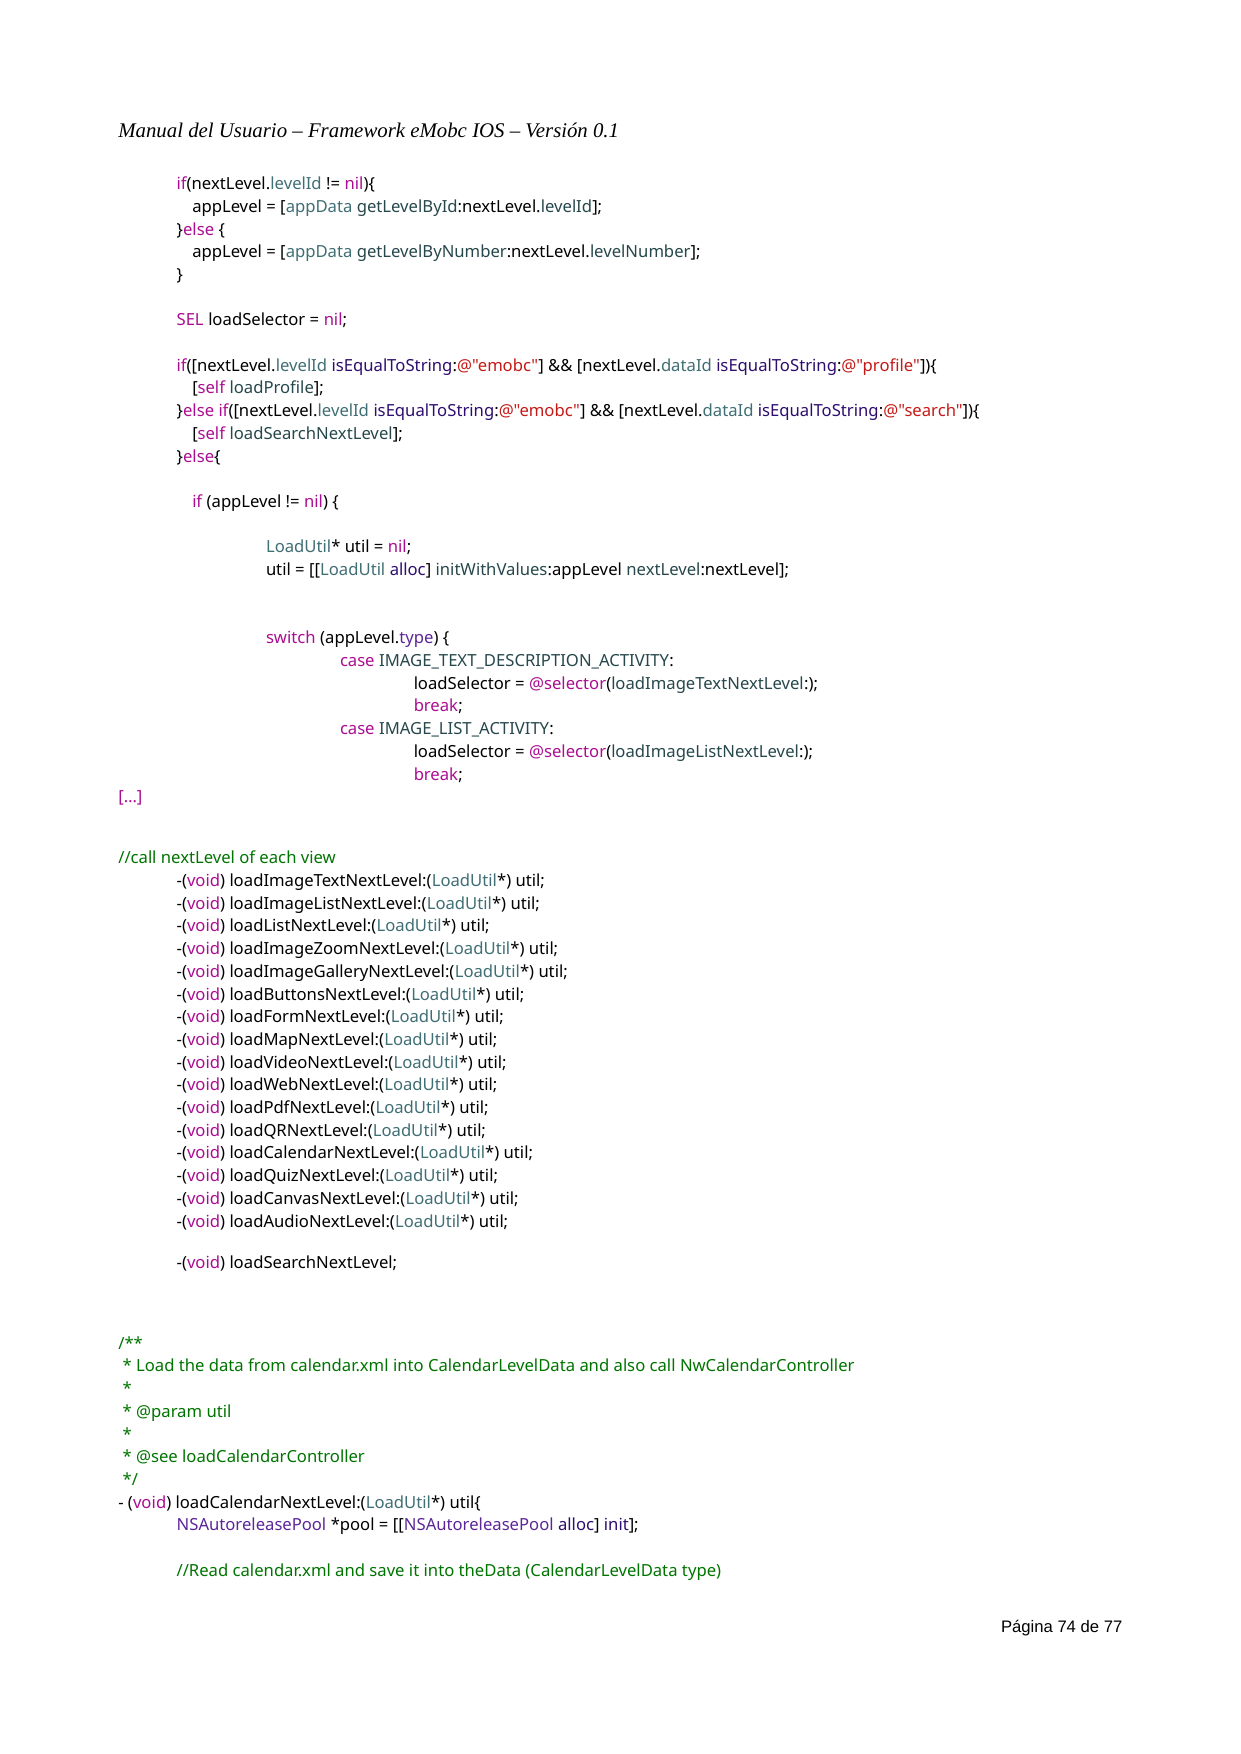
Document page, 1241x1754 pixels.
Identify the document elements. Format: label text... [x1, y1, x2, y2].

text -(void) loadQRNextLevel:(LoadUtil*) util; [118, 1118, 1122, 1141]
text appLevel = [appData getLevelById:nextLevel.levelId]; [118, 194, 1122, 217]
text -(void) loadCalendarNextLevel:(LoadUtil*) util; [118, 1141, 1122, 1164]
text * @see loadCalendarController [118, 1445, 1122, 1467]
text -(void) loadImageGalleryNextLevel:(LoadUtil*) util; [118, 959, 1122, 982]
text loadSelector = @selector(loadImageTextNextLevel:); [118, 671, 1122, 694]
text * Load the data from calendar.xml into CalendarLevelData and also call NwCalendarController [118, 1354, 1122, 1377]
text * @param util [118, 1399, 1122, 1422]
text case IMAGE_TEXT_DESCRIPTION_ACTIVITY: [118, 648, 1122, 671]
text break; [118, 694, 1122, 717]
text [self loadProfile]; [118, 376, 1122, 399]
text util = [[LoadUtil alloc] initWithValues:appLevel nextLevel:nextLevel]; [118, 558, 1122, 580]
text […] [118, 785, 1122, 807]
text if (appLevel != nil) { [118, 489, 1122, 512]
text -(void) loadImageTextNextLevel:(LoadUtil*) util; [118, 868, 1122, 891]
text -(void) loadCanvasNextLevel:(LoadUtil*) util; [118, 1186, 1122, 1209]
text -(void) loadPdfNextLevel:(LoadUtil*) util; [118, 1096, 1122, 1118]
text -(void) loadButtonsNextLevel:(LoadUtil*) util; [118, 982, 1122, 1005]
text }else{ [118, 444, 1122, 467]
text if(nextLevel.levelId != nil){ [118, 172, 1122, 194]
text -(void) loadMapNextLevel:(LoadUtil*) util; [118, 1027, 1122, 1050]
text [self loadSearchNextLevel]; [118, 421, 1122, 444]
text LoadUtil* util = nil; [118, 535, 1122, 558]
text -(void) loadWebNextLevel:(LoadUtil*) util; [118, 1073, 1122, 1096]
text case IMAGE_LIST_ACTIVITY: [118, 717, 1122, 739]
text NSAutoreleasePool *pool = [[NSAutoreleasePool alloc] init]; [118, 1513, 1122, 1536]
text -(void) loadImageZoomNextLevel:(LoadUtil*) util; [118, 937, 1122, 959]
text //Read calendar.xml and save it into theData (CalendarLevelData type) [118, 1558, 1122, 1581]
text - (void) loadCalendarNextLevel:(LoadUtil*) util{ [118, 1490, 1122, 1513]
text -(void) loadAudioNextLevel:(LoadUtil*) util; [118, 1209, 1122, 1232]
text * [118, 1422, 1122, 1445]
text -(void) loadSearchNextLevel; [118, 1251, 1122, 1274]
text break; [118, 762, 1122, 785]
text -(void) loadQuizNextLevel:(LoadUtil*) util; [118, 1164, 1122, 1186]
text /** [118, 1331, 1122, 1354]
text //call nextLevel of each view [118, 846, 1122, 868]
text }else { [118, 217, 1122, 240]
text switch (appLevel.type) { [118, 626, 1122, 648]
text } [118, 262, 1122, 285]
text * [118, 1377, 1122, 1399]
text if([nextLevel.levelId isEqualToString:@"emobc"] && [nextLevel.dataId isEqualToString:@"profile"]){ [118, 353, 1122, 376]
text loadSelector = @selector(loadImageListNextLevel:); [118, 739, 1122, 762]
text SEL loadSelector = nil; [118, 308, 1122, 331]
text -(void) loadImageListNextLevel:(LoadUtil*) util; [118, 891, 1122, 914]
text -(void) loadListNextLevel:(LoadUtil*) util; [118, 914, 1122, 937]
text -(void) loadVideoNextLevel:(LoadUtil*) util; [118, 1050, 1122, 1073]
text appLevel = [appData getLevelByNumber:nextLevel.levelNumber]; [118, 240, 1122, 262]
text }else if([nextLevel.levelId isEqualToString:@"emobc"] && [nextLevel.dataId isEqualToString:@"search"]){ [118, 399, 1122, 421]
text -(void) loadFormNextLevel:(LoadUtil*) util; [118, 1005, 1122, 1027]
text */ [118, 1467, 1122, 1490]
